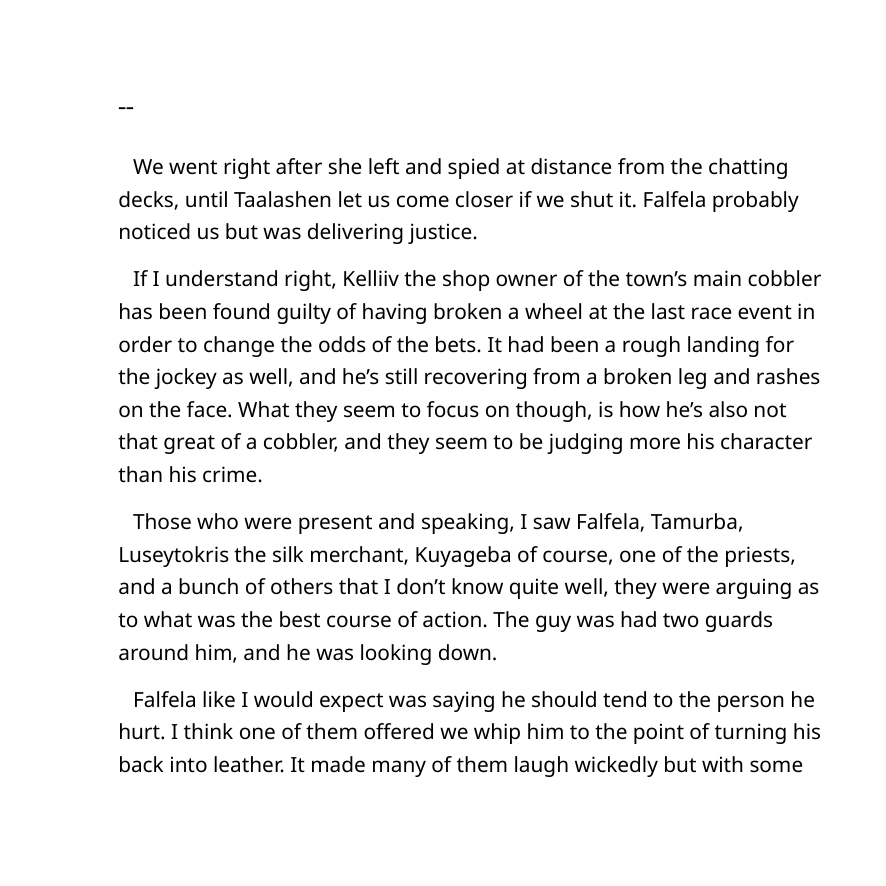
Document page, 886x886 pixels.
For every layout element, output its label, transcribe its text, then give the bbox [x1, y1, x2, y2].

text Falfela like I would expect was saying he should tend to the person he hurt. I think one of them offered we whip him to the point of turning his back into leather. It made many of them laugh wickedly but with some [118, 685, 827, 778]
subtitle -- [118, 88, 827, 123]
text Those who were present and speaking, I saw Falfela, Tamurba, Luseytokris the silk merchant, Kuyageba of course, one of the priests, and a bunch of others that I don’t know quite well, they were arguing as to what was the best course of action. The guy was had two guards around him, and he was looking down. [118, 507, 827, 666]
text If I understand right, Kelliiv the shop owner of the town’s main cobbler has been found guilty of having broken a wheel at the last race event in order to change the odds of the bets. It had been a rough landing for the jockey as well, and he’s still recovering from a broken leg and rashes on the face. What they seem to focus on though, is how he’s also not that great of a cobbler, and they seem to be judging more his character than his crime. [118, 264, 827, 488]
text We went right after she left and spied at distance from the chatting decks, until Taalashen let us come closer if we shut it. Falfela probably noticed us but was delivering justice. [118, 152, 827, 246]
